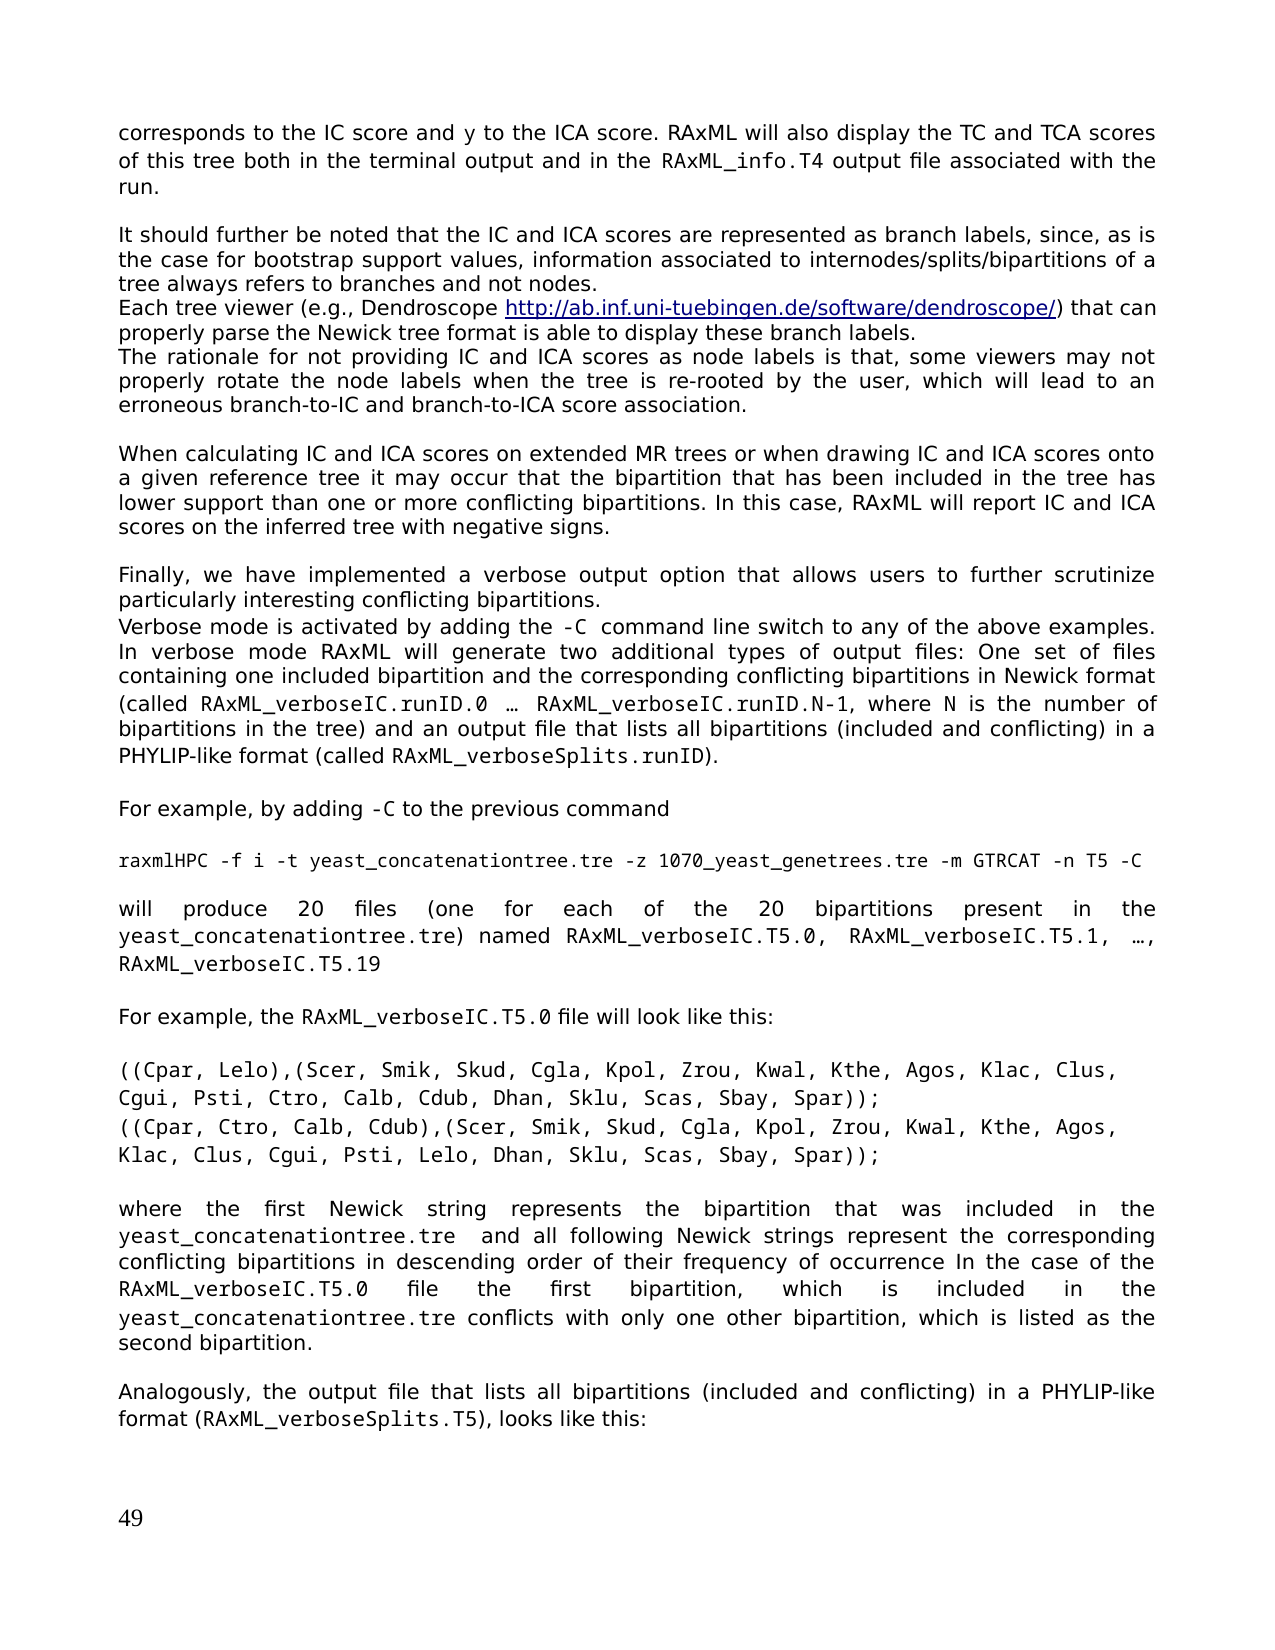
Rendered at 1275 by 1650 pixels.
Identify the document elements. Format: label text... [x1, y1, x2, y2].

text ((Cpar, Ctro, Calb, Cdub),(Scer, Smik, Skud, Cgla, Kpol, Zrou, Kwal, Kthe, Agos, Klac, Clus, Cgui, Psti, Lelo, Dhan, Sklu, Scas, Sbay, Spar)); [118, 1112, 1157, 1169]
text For example, the RAxML_verboseIC.T5.0 file will look like this: [118, 1002, 1157, 1031]
text It should further be noted that the IC and ICA scores are represented as branch labels, since, as is the case for bootstrap support values, information associated to internodes/splits/bipartitions of a tree always refers to branches and not nodes. [118, 223, 1157, 296]
text Finally, we have implemented a verbose output option that allows users to further scrutinize particularly interesting conflicting bipartitions. [118, 563, 1157, 612]
text will produce 20 files (one for each of the 20 bipartitions present in the yeast_concatenationtree.tre) named RAxML_verboseIC.T5.0, RAxML_verboseIC.T5.1, …, RAxML_verboseIC.T5.19 [118, 897, 1157, 978]
text Verbose mode is activated by adding the -C command line switch to any of the above examples. In verbose mode RAxML will generate two additional types of output files: One set of files containing one included bipartition and the corresponding conflicting bipartitions in Newick format (called RAxML_verboseIC.runID.0 … RAxML_verboseIC.runID.N-1, where N is the number of bipartitions in the tree) and an output file that lists all bipartitions (included and conflicting) in a PHYLIP-like format (called RAxML_verboseSplits.runID). [118, 612, 1157, 770]
text Each tree viewer (e.g., Dendroscope http://ab.inf.uni-tuebingen.de/software/dendroscope/) that can properly parse the Newick tree format is able to display these branch labels. [118, 296, 1157, 345]
text raxmlHPC -f i -t yeast_concatenationtree.tre -z 1070_yeast_genetrees.tre -m GTRCAT -n T5 -C [118, 847, 1157, 872]
text When calculating IC and ICA scores on extended MR trees or when drawing IC and ICA scores onto a given reference tree it may occur that the bipartition that has been included in the tree has lower support than one or more conflicting bipartitions. In this case, RAxML will report IC and ICA scores on the inferred tree with negative signs. [118, 442, 1157, 539]
text For example, by adding -C to the previous command [118, 794, 1157, 823]
text The rationale for not providing IC and ICA scores as node labels is that, some viewers may not properly rotate the node labels when the tree is re-rooted by the user, which will lead to an erroneous branch-to-IC and branch-to-ICA score association. [118, 345, 1157, 418]
text ((Cpar, Lelo),(Scer, Smik, Skud, Cgla, Kpol, Zrou, Kwal, Kthe, Agos, Klac, Clus, Cgui, Psti, Ctro, Calb, Cdub, Dhan, Sklu, Scas, Sbay, Spar)); [118, 1055, 1157, 1112]
text corresponds to the IC score and y to the ICA score. RAxML will also display the TC and TCA scores of this tree both in the terminal output and in the RAxML_info.T4 output file associated with the run. [118, 118, 1157, 199]
text Analogously, the output file that lists all bipartitions (included and conflicting) in a PHYLIP-like format (RAxML_verboseSplits.T5), looks like this: [118, 1380, 1157, 1432]
text where the first Newick string represents the bipartition that was included in the yeast_concatenationtree.tre and all following Newick strings represent the corresponding conflicting bipartitions in descending order of their frequency of occurrence In the case of the RAxML_verboseIC.T5.0 file the first bipartition, which is included in the yeast_concatenationtree.tre conflicts with only one other bipartition, which is listed as the second bipartition. [118, 1197, 1157, 1356]
